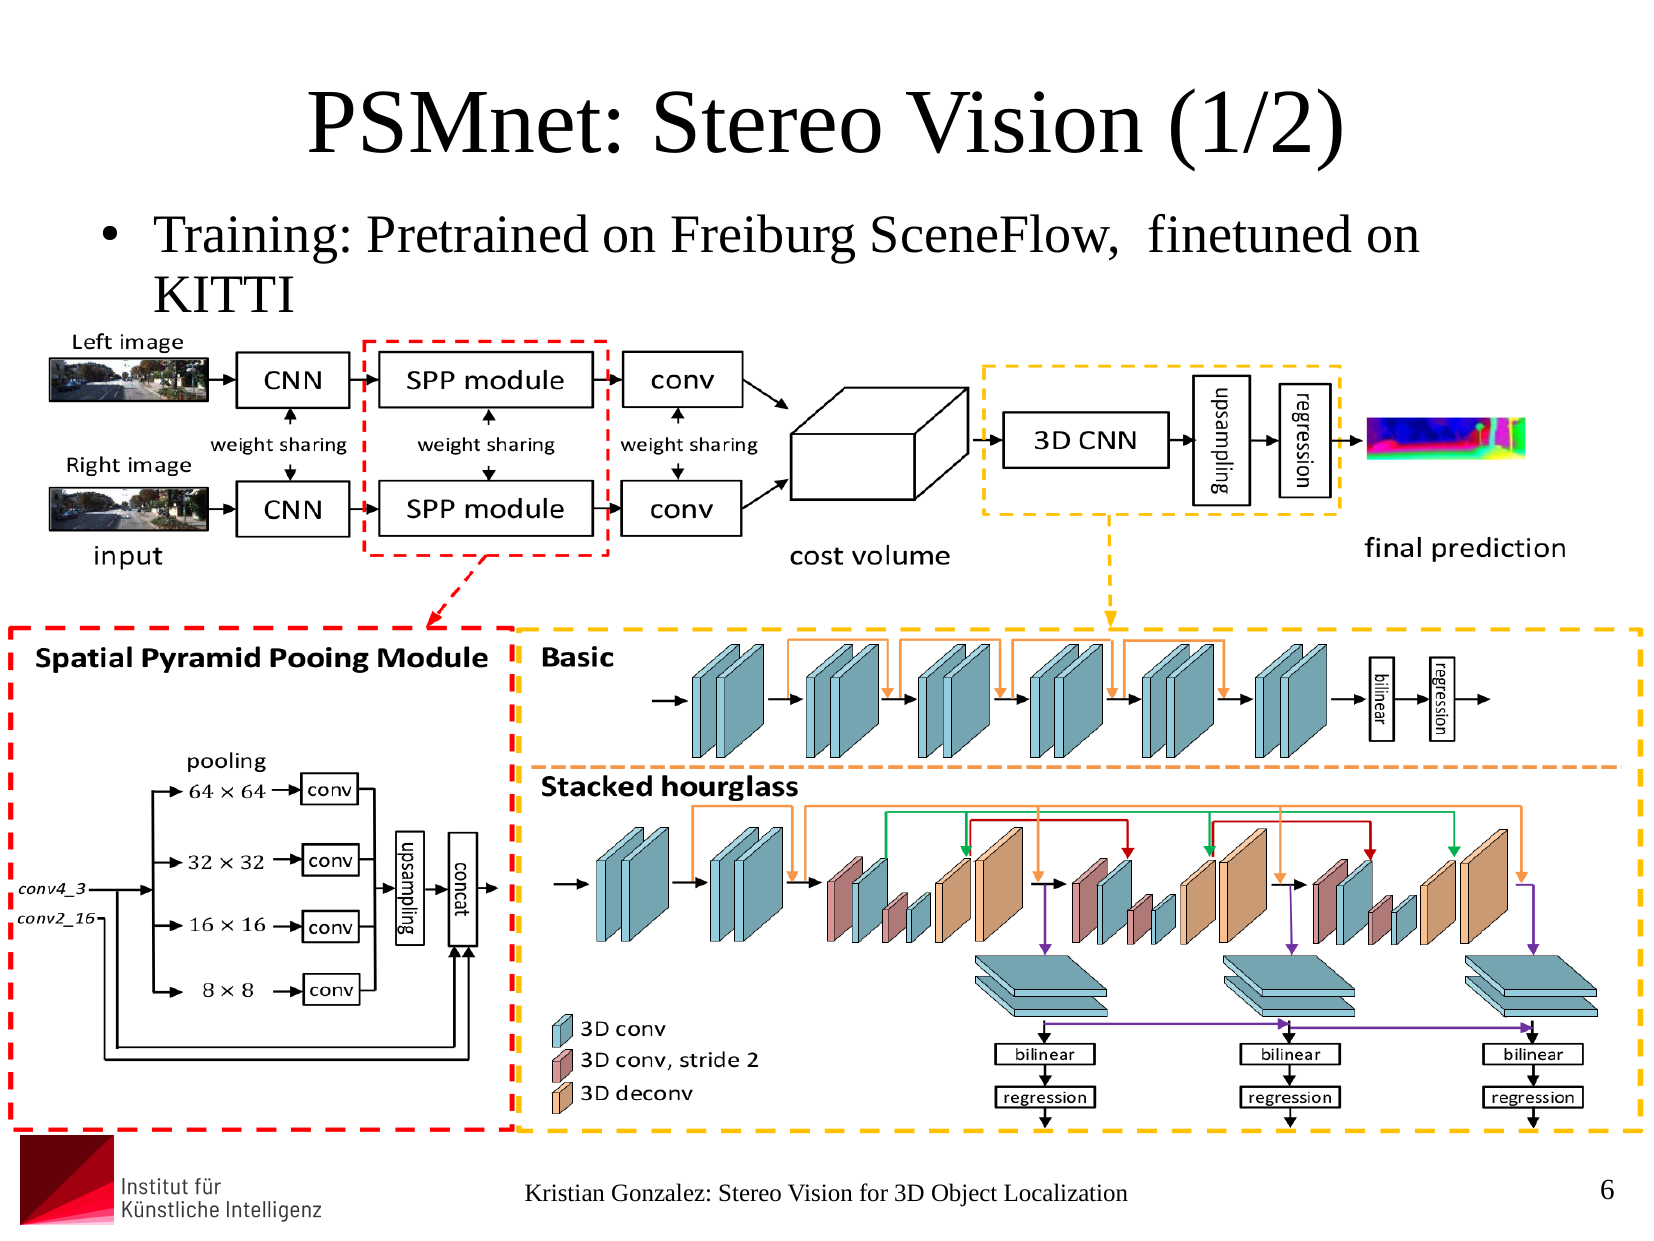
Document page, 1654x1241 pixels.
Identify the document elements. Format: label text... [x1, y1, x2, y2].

title PSMnet: Stereo Vision (1/2) [170, 53, 1483, 189]
list Training: Pretrained on Freiburg SceneFlow, finetuned on KITTI [82, 204, 1571, 329]
picture [4, 329, 1646, 1225]
